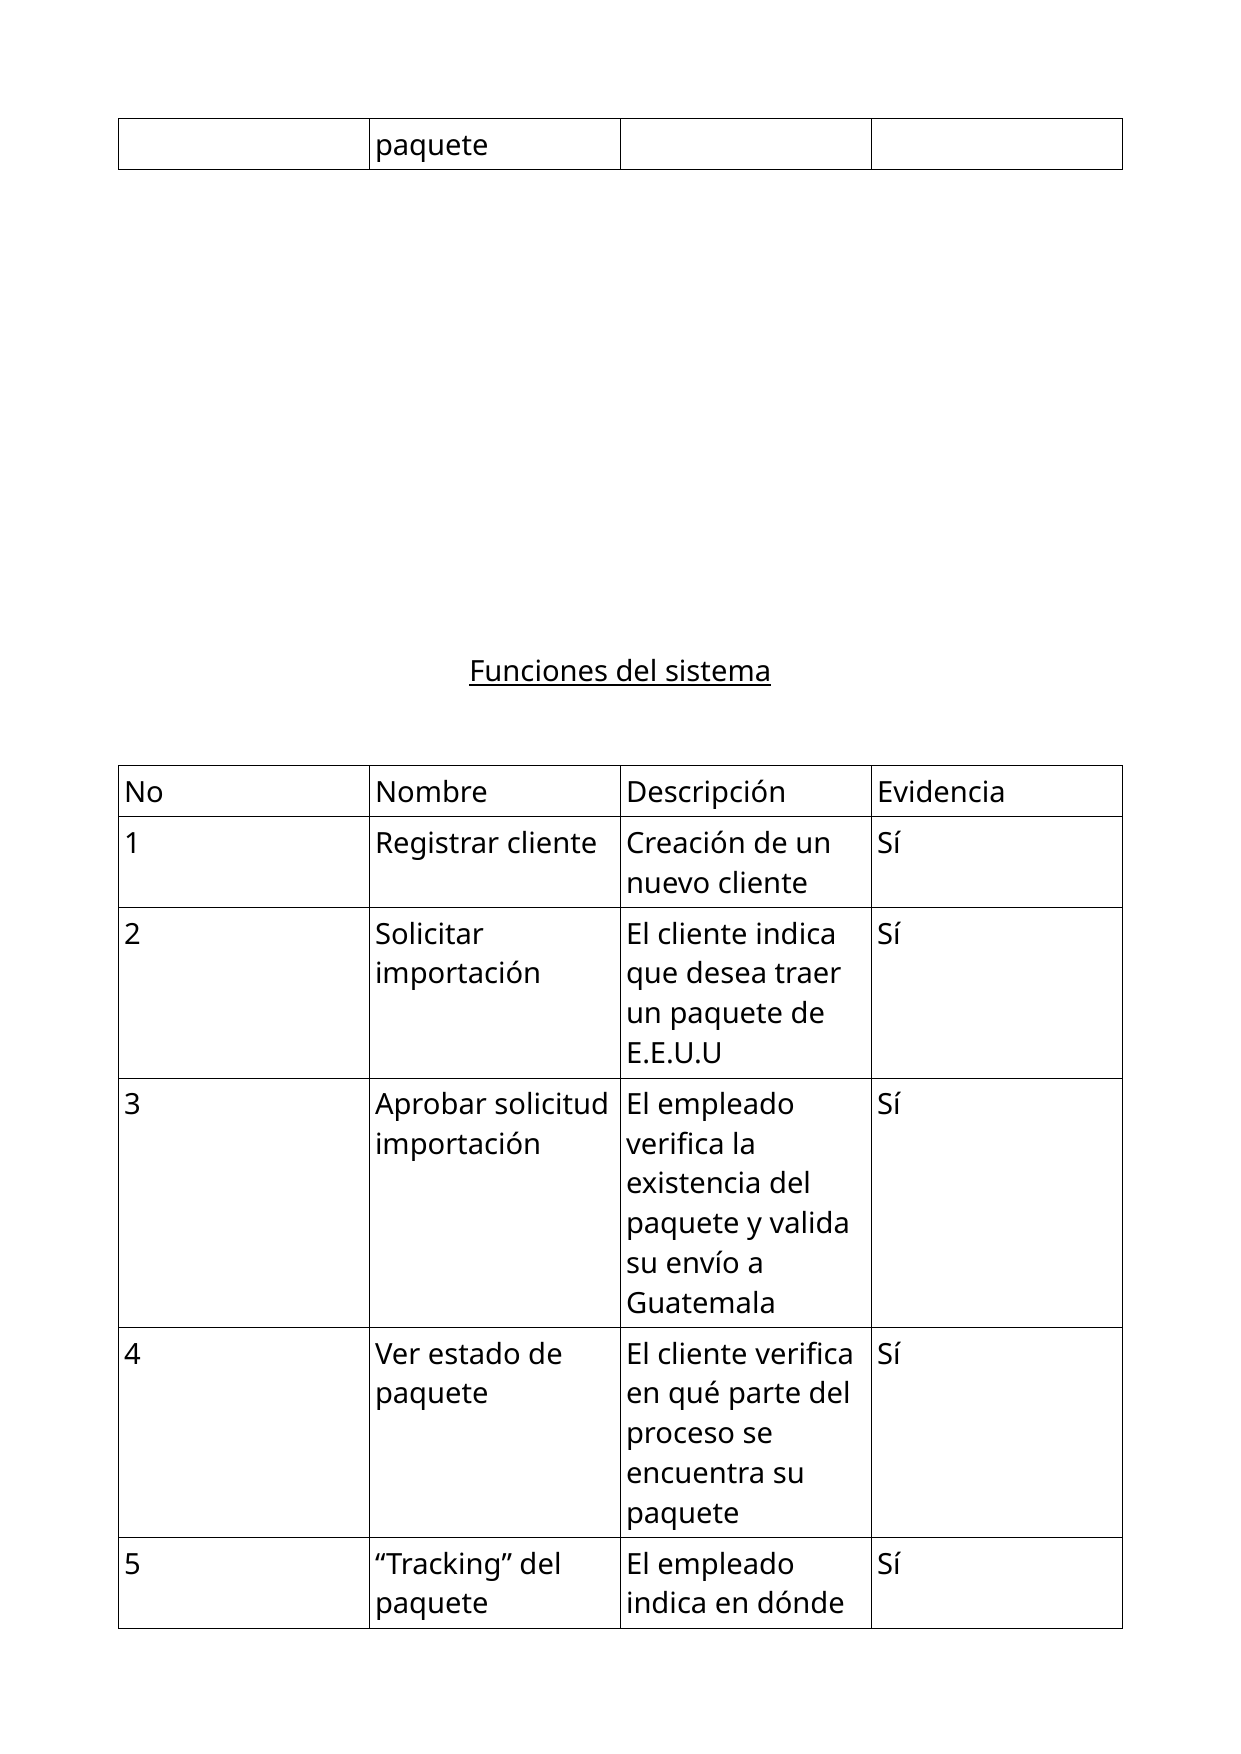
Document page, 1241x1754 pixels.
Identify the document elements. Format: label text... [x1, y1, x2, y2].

table_cell Creación de un nuevo cliente [621, 817, 871, 907]
table_cell Sí [872, 1538, 1122, 1628]
table_cell El empleado indica en dónde [621, 1538, 871, 1628]
table_cell 3 [119, 1079, 369, 1327]
table_cell El cliente verifica en qué parte del proceso se encuentra su paquete [621, 1328, 871, 1537]
table_cell [872, 119, 1122, 169]
table_cell Registrar cliente [370, 817, 620, 907]
table_header No [119, 766, 369, 816]
table_cell Ver estado de paquete [370, 1328, 620, 1537]
table_cell 4 [119, 1328, 369, 1537]
table_cell paquete [370, 119, 620, 169]
subtitle Funciones del sistema [118, 651, 1122, 690]
table_cell Sí [872, 817, 1122, 907]
table_cell 5 [119, 1538, 369, 1628]
table_cell El empleado verifica la existencia del paquete y valida su envío a Guatemala [621, 1079, 871, 1327]
table_cell [119, 119, 369, 169]
table_header Descripción [621, 766, 871, 816]
table_header Evidencia [872, 766, 1122, 816]
table_cell Sí [872, 1328, 1122, 1537]
table_cell “Tracking” del paquete [370, 1538, 620, 1628]
table_cell Solicitar importación [370, 908, 620, 1078]
table_cell [621, 119, 871, 169]
table_cell Sí [872, 908, 1122, 1078]
table_cell 1 [119, 817, 369, 907]
table_cell 2 [119, 908, 369, 1078]
table_cell Sí [872, 1079, 1122, 1327]
table_cell El cliente indica que desea traer un paquete de E.E.U.U [621, 908, 871, 1078]
table_cell Aprobar solicitud importación [370, 1079, 620, 1327]
table_header Nombre [370, 766, 620, 816]
